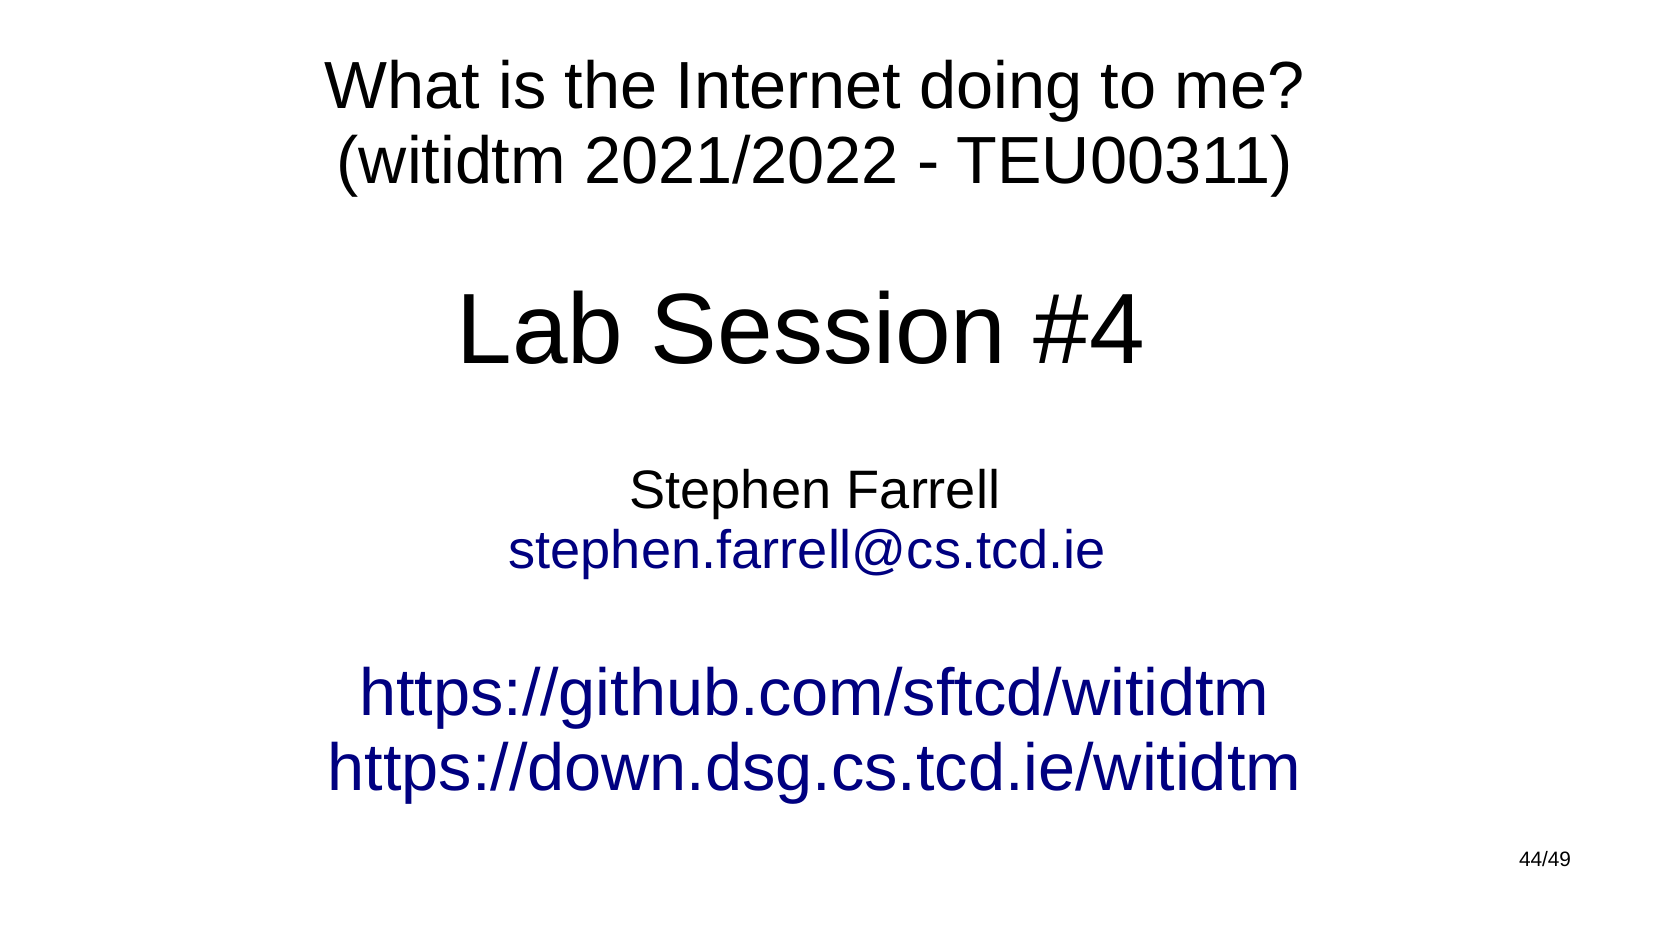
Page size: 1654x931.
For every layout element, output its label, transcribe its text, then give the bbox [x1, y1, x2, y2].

subtitle What is the Internet doing to me? (witidtm 2021/2022 - TEU00311) Lab Session #4 Stephen Farrell stephen.farrell@cs.tcd.ie https://github.com/sftcd/witidtm https://down.dsg.cs.tcd.ie/witidtm [70, 48, 1559, 922]
